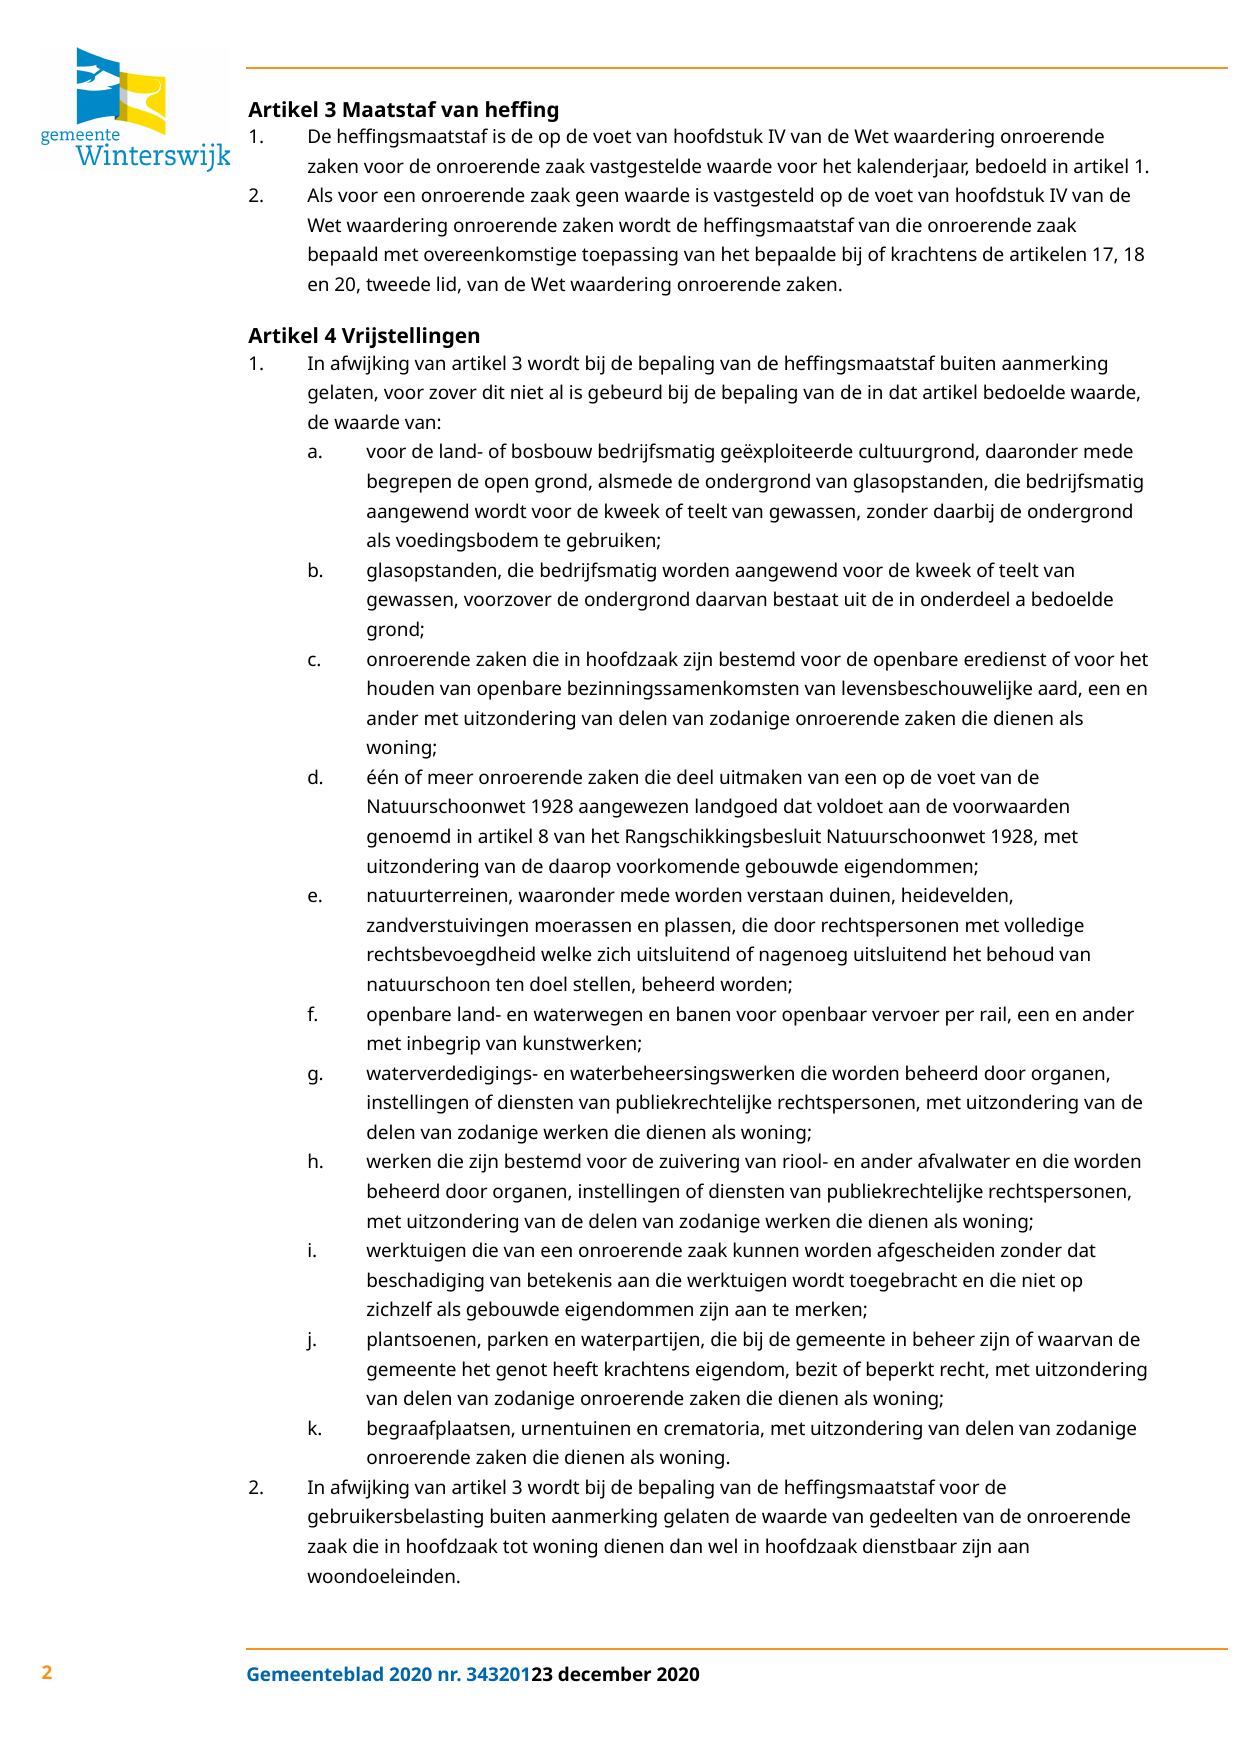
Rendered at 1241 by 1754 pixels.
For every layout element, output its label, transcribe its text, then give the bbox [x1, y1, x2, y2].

list één of meer onroerende zaken die deel uitmaken van een op de voet van de Natuurschoonwet 1928 aangewezen landgoed dat voldoet aan de voorwaarden genoemd in artikel 8 van het Rangschikkingsbesluit Natuurschoonwet 1928, met uitzondering van de daarop voorkomende gebouwde eigendommen; [307, 764, 1152, 879]
picture [41, 47, 231, 172]
list In afwijking van artikel 3 wordt bij de bepaling van de heffingsmaatstaf voor de gebruikersbelasting buiten aanmerking gelaten de waarde van gedeelten van de onroerende zaak die in hoofdzaak tot woning dienen dan wel in hoofdzaak dienstbaar zijn aan woondoeleinden. [248, 1474, 1152, 1589]
list De heffingsmaatstaf is de op de voet van hoofdstuk IV van de Wet waardering onroerende zaken voor de onroerende zaak vastgestelde waarde voor het kalenderjaar, bedoeld in artikel 1. [248, 123, 1152, 178]
list Als voor een onroerende zaak geen waarde is vastgesteld op de voet van hoofdstuk IV van de Wet waardering onroerende zaken wordt de heffingsmaatstaf van die onroerende zaak bepaald met overeenkomstige toepassing van het bepaalde bij of krachtens de artikelen 17, 18 en 20, tweede lid, van de Wet waardering onroerende zaken. [248, 182, 1152, 297]
list natuurterreinen, waaronder mede worden verstaan duinen, heidevelden, zandverstuivingen moerassen en plassen, die door rechtspersonen met volledige rechtsbevoegdheid welke zich uitsluitend of nagenoeg uitsluitend het behoud van natuurschoon ten doel stellen, beheerd worden; [307, 882, 1152, 997]
list werken die zijn bestemd voor de zuivering van riool- en ander afvalwater en die worden beheerd door organen, instellingen of diensten van publiekrechtelijke rechtspersonen, met uitzondering van de delen van zodanige werken die dienen als woning; [307, 1149, 1152, 1234]
list glasopstanden, die bedrijfsmatig worden aangewend voor de kweek of teelt van gewassen, voorzover de ondergrond daarvan bestaat uit de in onderdeel a bedoelde grond; [307, 557, 1152, 642]
picture [225, 153, 231, 162]
text Artikel 3 Maatstaf van heffing [248, 95, 1152, 123]
list waterverdedigings- en waterbeheersingswerken die worden beheerd door organen, instellingen of diensten van publiekrechtelijke rechtspersonen, met uitzondering van de delen van zodanige werken die dienen als woning; [307, 1060, 1152, 1145]
list In afwijking van artikel 3 wordt bij de bepaling van de heffingsmaatstaf buiten aanmerking gelaten, voor zover dit niet al is gebeurd bij de bepaling van de in dat artikel bedoelde waarde, de waarde van: [248, 350, 1152, 435]
list werktuigen die van een onroerende zaak kunnen worden afgescheiden zonder dat beschadiging van betekenis aan die werktuigen wordt toegebracht en die niet op zichzelf als gebouwde eigendommen zijn aan te merken; [307, 1237, 1152, 1322]
list plantsoenen, parken en waterpartijen, die bij de gemeente in beheer zijn of waarvan de gemeente het genot heeft krachtens eigendom, bezit of beperkt recht, met uitzondering van delen van zodanige onroerende zaken die dienen als woning; [307, 1326, 1152, 1411]
text Artikel 4 Vrijstellingen [248, 322, 1152, 350]
list voor de land- of bosbouw bedrijfsmatig geëxploiteerde cultuurgrond, daaronder mede begrepen de open grond, alsmede de ondergrond van glasopstanden, die bedrijfsmatig aangewend wordt voor de kweek of teelt van gewassen, zonder daarbij de ondergrond als voedingsbodem te gebruiken; [307, 439, 1152, 553]
list onroerende zaken die in hoofdzaak zijn bestemd voor de openbare eredienst of voor het houden van openbare bezinningssamenkomsten van levensbeschouwelijke aard, een en ander met uitzondering van delen van zodanige onroerende zaken die dienen als woning; [307, 646, 1152, 760]
list begraafplaatsen, urnentuinen en crematoria, met uitzondering van delen van zodanige onroerende zaken die dienen als woning. [307, 1415, 1152, 1470]
list openbare land- en waterwegen en banen voor openbaar vervoer per rail, een en ander met inbegrip van kunstwerken; [307, 1001, 1152, 1056]
